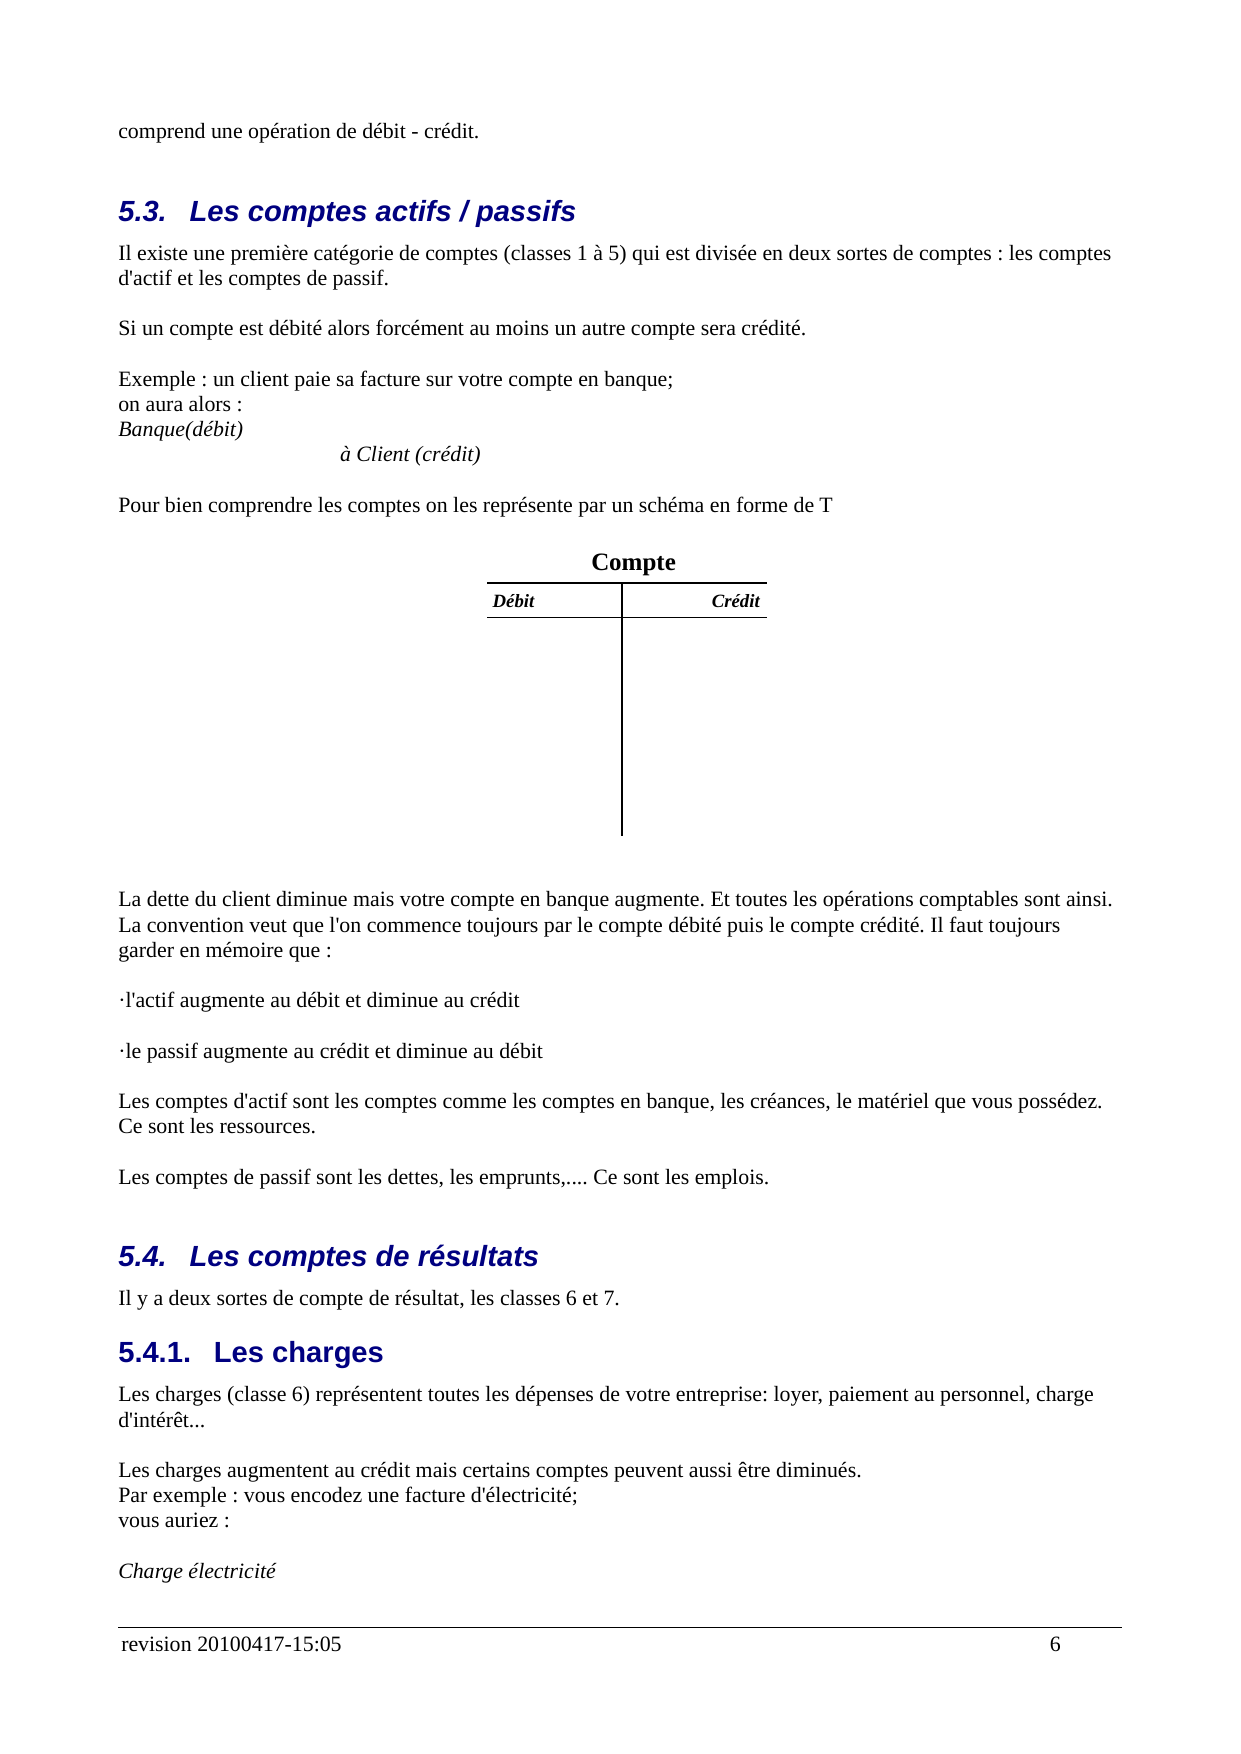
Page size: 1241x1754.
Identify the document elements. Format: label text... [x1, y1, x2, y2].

text ·le passif augmente au crédit et diminue au débit [118, 1038, 1122, 1063]
text Charge électricité [118, 1558, 1122, 1583]
text vous auriez : [118, 1507, 1122, 1533]
table_cell Crédit [623, 584, 767, 617]
text Pour bien comprendre les comptes on les représente par un schéma en forme de T [118, 492, 1122, 517]
table_header Compte [487, 542, 767, 582]
text Les charges augmentent au crédit mais certains comptes peuvent aussi être diminués. [118, 1457, 1122, 1482]
text Si un compte est débité alors forcément au moins un autre compte sera crédité. [118, 315, 1122, 340]
text comprend une opération de débit - crédit. [118, 118, 1122, 143]
text on aura alors : [118, 391, 1122, 416]
text ·l'actif augmente au débit et diminue au crédit [118, 987, 1122, 1012]
text La dette du client diminue mais votre compte en banque augmente. Et toutes les opérations comptables sont ainsi. La convention veut que l'on commence toujours par le compte débité puis le compte crédité. Il faut toujours garder en mémoire que : [118, 886, 1122, 962]
text Exemple : un client paie sa facture sur votre compte en banque; [118, 366, 1122, 391]
text Il existe une première catégorie de comptes (classes 1 à 5) qui est divisée en deux sortes de comptes : les comptes d'actif et les comptes de passif. [118, 239, 1125, 290]
text Il y a deux sortes de compte de résultat, les classes 6 et 7. [118, 1285, 1122, 1310]
table_cell [623, 618, 767, 836]
table_cell [487, 618, 621, 836]
text Les comptes d'actif sont les comptes comme les comptes en banque, les créances, le matériel que vous possédez. Ce sont les ressources. [118, 1088, 1122, 1138]
table_cell Débit [487, 584, 621, 617]
subtitle Les comptes actifs / passifs [118, 193, 1122, 227]
text à Client (crédit) [118, 441, 1122, 466]
subtitle Les comptes de résultats [118, 1239, 1122, 1273]
subtitle Les charges [118, 1335, 1122, 1369]
text Banque(débit) [118, 416, 1122, 441]
text Par exemple : vous encodez une facture d'électricité; [118, 1482, 1122, 1507]
text Les charges (classe 6) représentent toutes les dépenses de votre entreprise: loyer, paiement au personnel, charge d'intérêt... [118, 1381, 1122, 1432]
text Les comptes de passif sont les dettes, les emprunts,.... Ce sont les emplois. [118, 1164, 1122, 1189]
